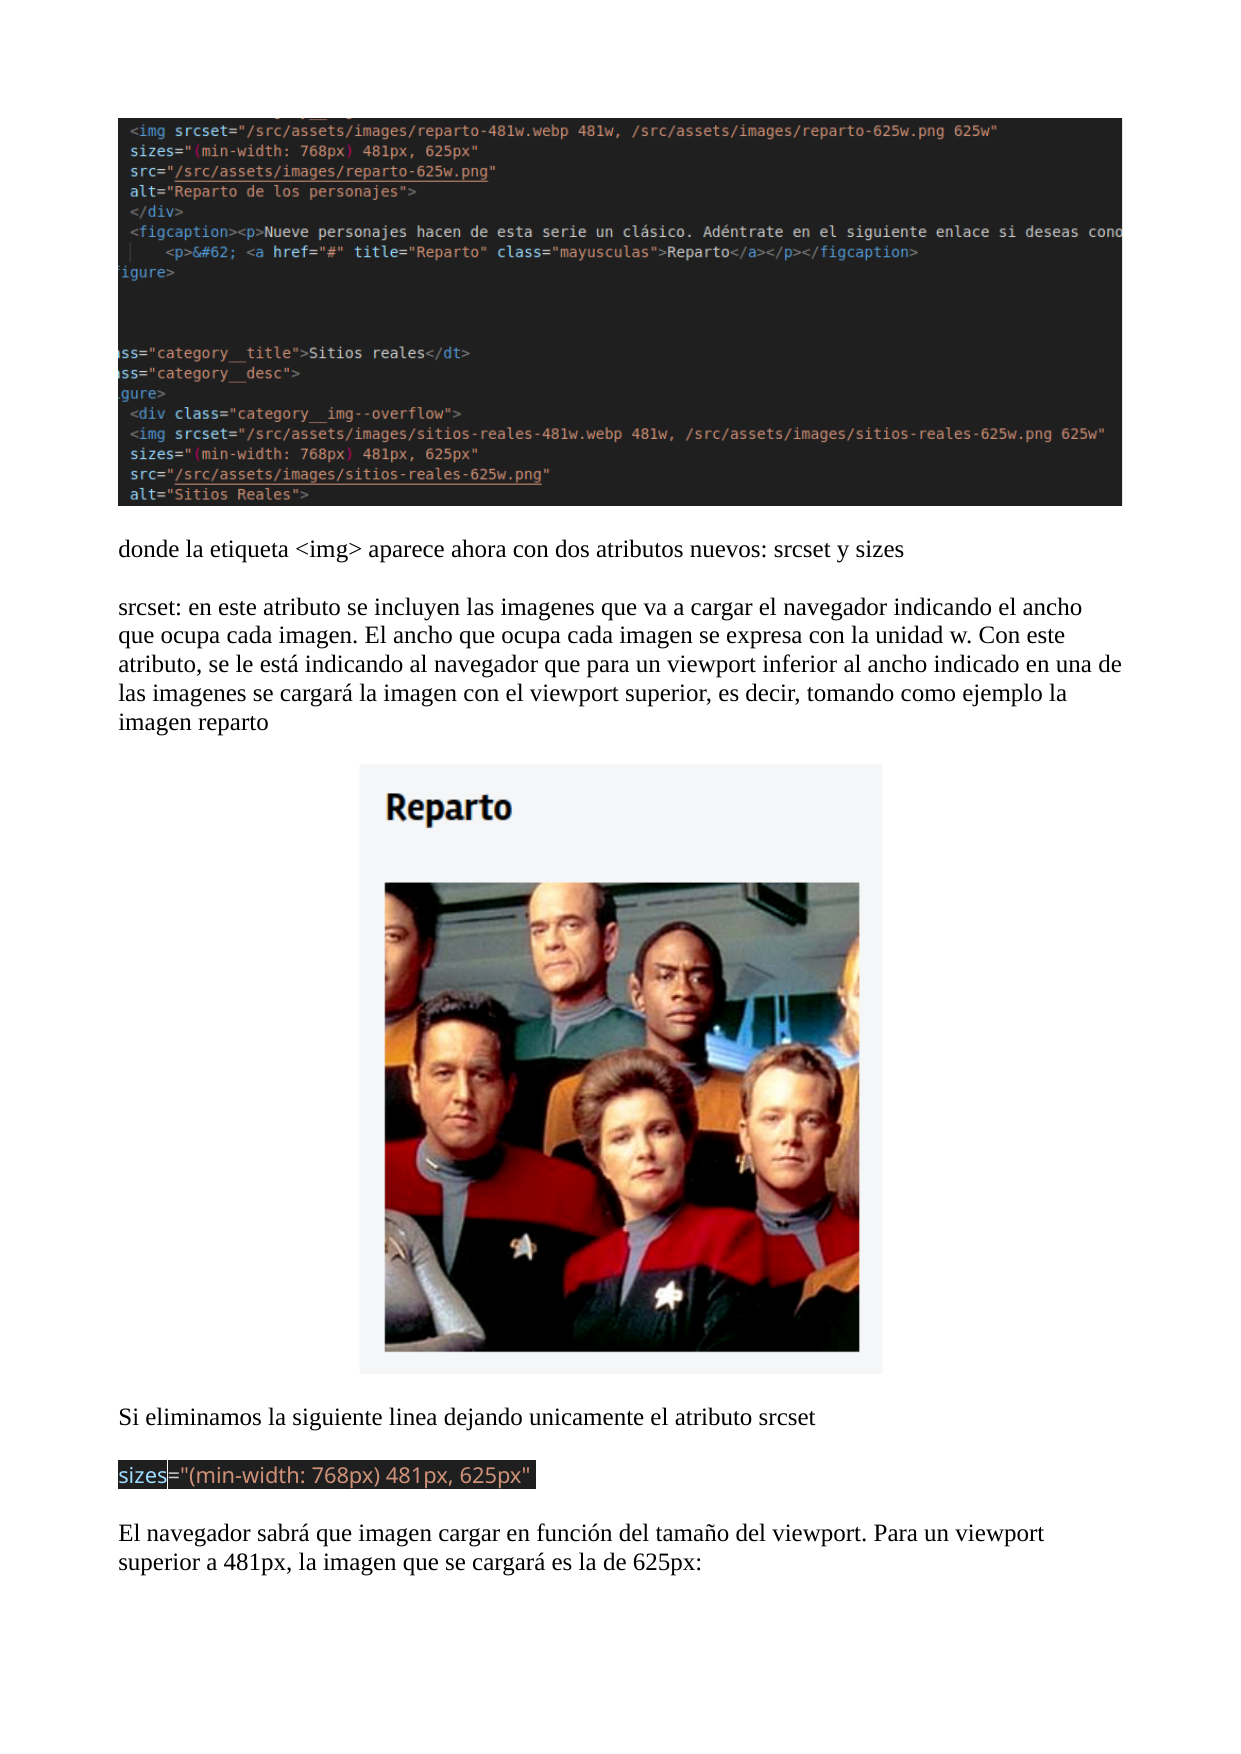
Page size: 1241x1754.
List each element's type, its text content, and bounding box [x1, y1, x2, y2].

text Si eliminamos la siguiente linea dejando unicamente el atributo srcset [118, 1402, 1122, 1431]
text donde la etiqueta <img> aparece ahora con dos atributos nuevos: srcset y sizes [118, 534, 1122, 563]
picture [118, 118, 1123, 506]
text El navegador sabrá que imagen cargar en función del tamaño del viewport. Para un viewport superior a 481px, la imagen que se cargará es la de 625px: [118, 1518, 1122, 1576]
picture [357, 764, 883, 1374]
text sizes="(min-width: 768px) 481px, 625px" [118, 1460, 1122, 1489]
text srcset: en este atributo se incluyen las imagenes que va a cargar el navegador indicando el ancho que ocupa cada imagen. El ancho que ocupa cada imagen se expresa con la unidad w. Con este atributo, se le está indicando al navegador que para un viewport inferior al ancho indicado en una de las imagenes se cargará la imagen con el viewport superior, es decir, tomando como ejemplo la imagen reparto [118, 592, 1122, 735]
